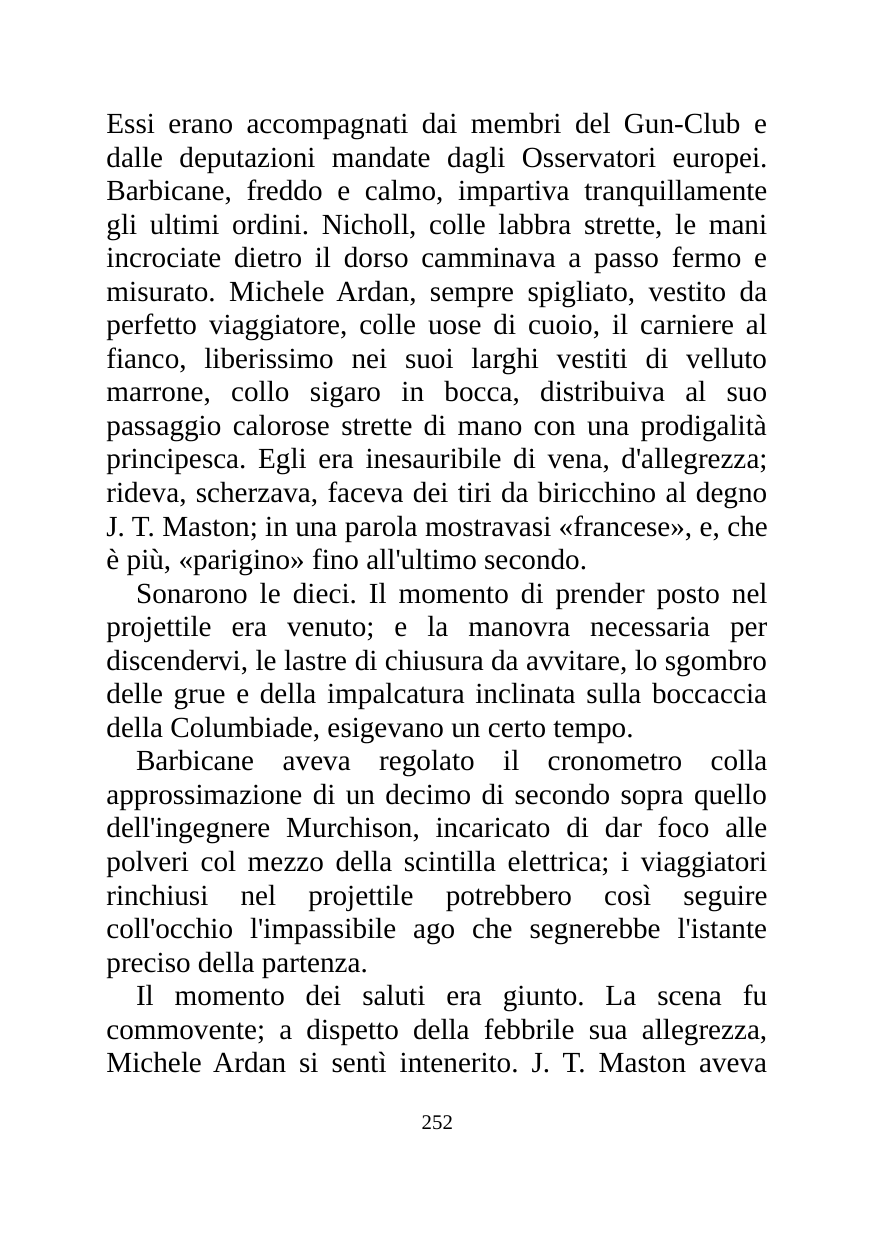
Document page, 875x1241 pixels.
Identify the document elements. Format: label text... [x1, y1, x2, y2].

text Sonarono le dieci. Il momento di prender posto nel projettile era venuto; e la manovra necessaria per discendervi, le lastre di chiusura da avvitare, lo sgombro delle grue e della impalcatura inclinata sulla boccaccia della Columbiade, esigevano un certo tempo. [106, 576, 768, 743]
text Essi erano accompagnati dai membri del Gun-Club e dalle deputazioni mandate dagli Osservatori europei. Barbicane, freddo e calmo, impartiva tranquillamente gli ultimi ordini. Nicholl, colle labbra strette, le mani incrociate dietro il dorso camminava a passo fermo e misurato. Michele Ardan, sempre spigliato, vestito da perfetto viaggiatore, colle uose di cuoio, il carniere al fianco, liberissimo nei suoi larghi vestiti di velluto marrone, collo sigaro in bocca, distribuiva al suo passaggio calorose strette di mano con una prodigalità principesca. Egli era inesauribile di vena, d'allegrezza; rideva, scherzava, faceva dei tiri da biricchino al degno J. T. Maston; in una parola mostravasi «francese», e, che è più, «parigino» fino all'ultimo secondo. [106, 106, 768, 576]
text Barbicane aveva regolato il cronometro colla approssimazione di un decimo di secondo sopra quello dell'ingegnere Murchison, incaricato di dar foco alle polveri col mezzo della scintilla elettrica; i viaggiatori rinchiusi nel projettile potrebbero così seguire coll'occhio l'impassibile ago che segnerebbe l'istante preciso della partenza. [106, 743, 768, 978]
text Il momento dei saluti era giunto. La scena fu commovente; a dispetto della febbrile sua allegrezza, Michele Ardan si sentì intenerito. J. T. Maston aveva [106, 978, 768, 1079]
